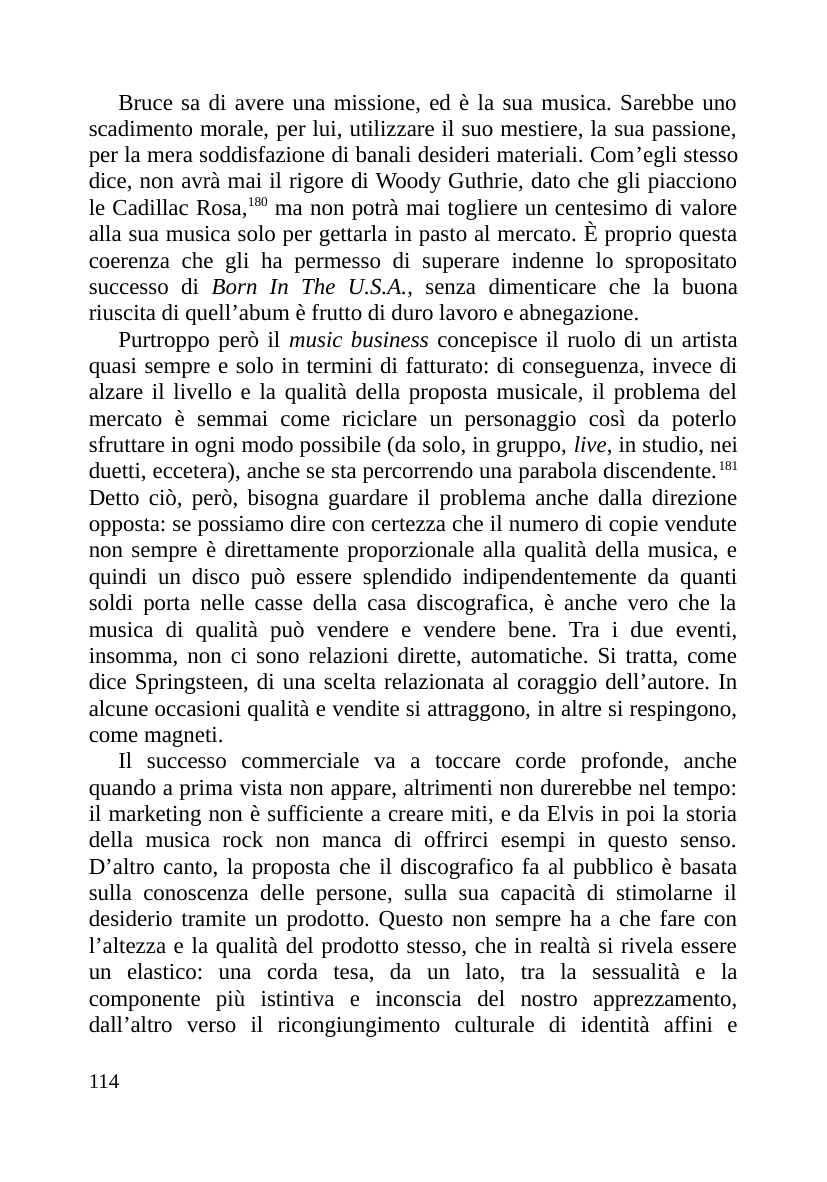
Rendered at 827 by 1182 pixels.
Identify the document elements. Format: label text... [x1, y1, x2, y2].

text Purtroppo però il music business concepisce il ruolo di un artista quasi sempre e solo in termini di fatturato: di conseguenza, invece di alzare il livello e la qualità della proposta musicale, il problema del mercato è semmai come riciclare un personaggio così da poterlo sfruttare in ogni modo possibile (da solo, in gruppo, live, in studio, nei duetti, eccetera), anche se sta percorrendo una parabola discendente. Detto ciò, però, bisogna guardare il problema anche dalla direzione opposta: se possiamo dire con certezza che il numero di copie vendute non sempre è direttamente proporzionale alla qualità della musica, e quindi un disco può essere splendido indipendentemente da quanti soldi porta nelle casse della casa discografica, è anche vero che la musica di qualità può vendere e vendere bene. Tra i due eventi, insomma, non ci sono relazioni dirette, automatiche. Si tratta, come dice Springsteen, di una scelta relazionata al coraggio dell’autore. In alcune occasioni qualità e vendite si attraggono, in altre si respingono, come magneti. [88, 326, 738, 747]
text Bruce sa di avere una missione, ed è la sua musica. Sarebbe uno scadimento morale, per lui, utilizzare il suo mestiere, la sua passione, per la mera soddisfazione di banali desideri materiali. Com’egli stesso dice, non avrà mai il rigore di Woody Guthrie, dato che gli piacciono le Cadillac Rosa, ma non potrà mai togliere un centesimo di valore alla sua musica solo per gettarla in pasto al mercato. È proprio questa coerenza che gli ha permesso di superare indenne lo spropositato successo di Born In The U.S.A., senza dimenticare che la buona riuscita di quell’abum è frutto di duro lavoro e abnegazione. [88, 88, 738, 326]
text Il successo commerciale va a toccare corde profonde, anche quando a prima vista non appare, altrimenti non durerebbe nel tempo: il marketing non è sufficiente a creare miti, e da Elvis in poi la storia della musica rock non manca di offrirci esempi in questo senso. D’altro canto, la proposta che il discografico fa al pubblico è basata sulla conoscenza delle persone, sulla sua capacità di stimolarne il desiderio tramite un prodotto. Questo non sempre ha a che fare con l’altezza e la qualità del prodotto stesso, che in realtà si rivela essere un elastico: una corda tesa, da un lato, tra la sessualità e la componente più istintiva e inconscia del nostro apprezzamento, dall’altro verso il ricongiungimento culturale di identità affini e [88, 747, 738, 1037]
